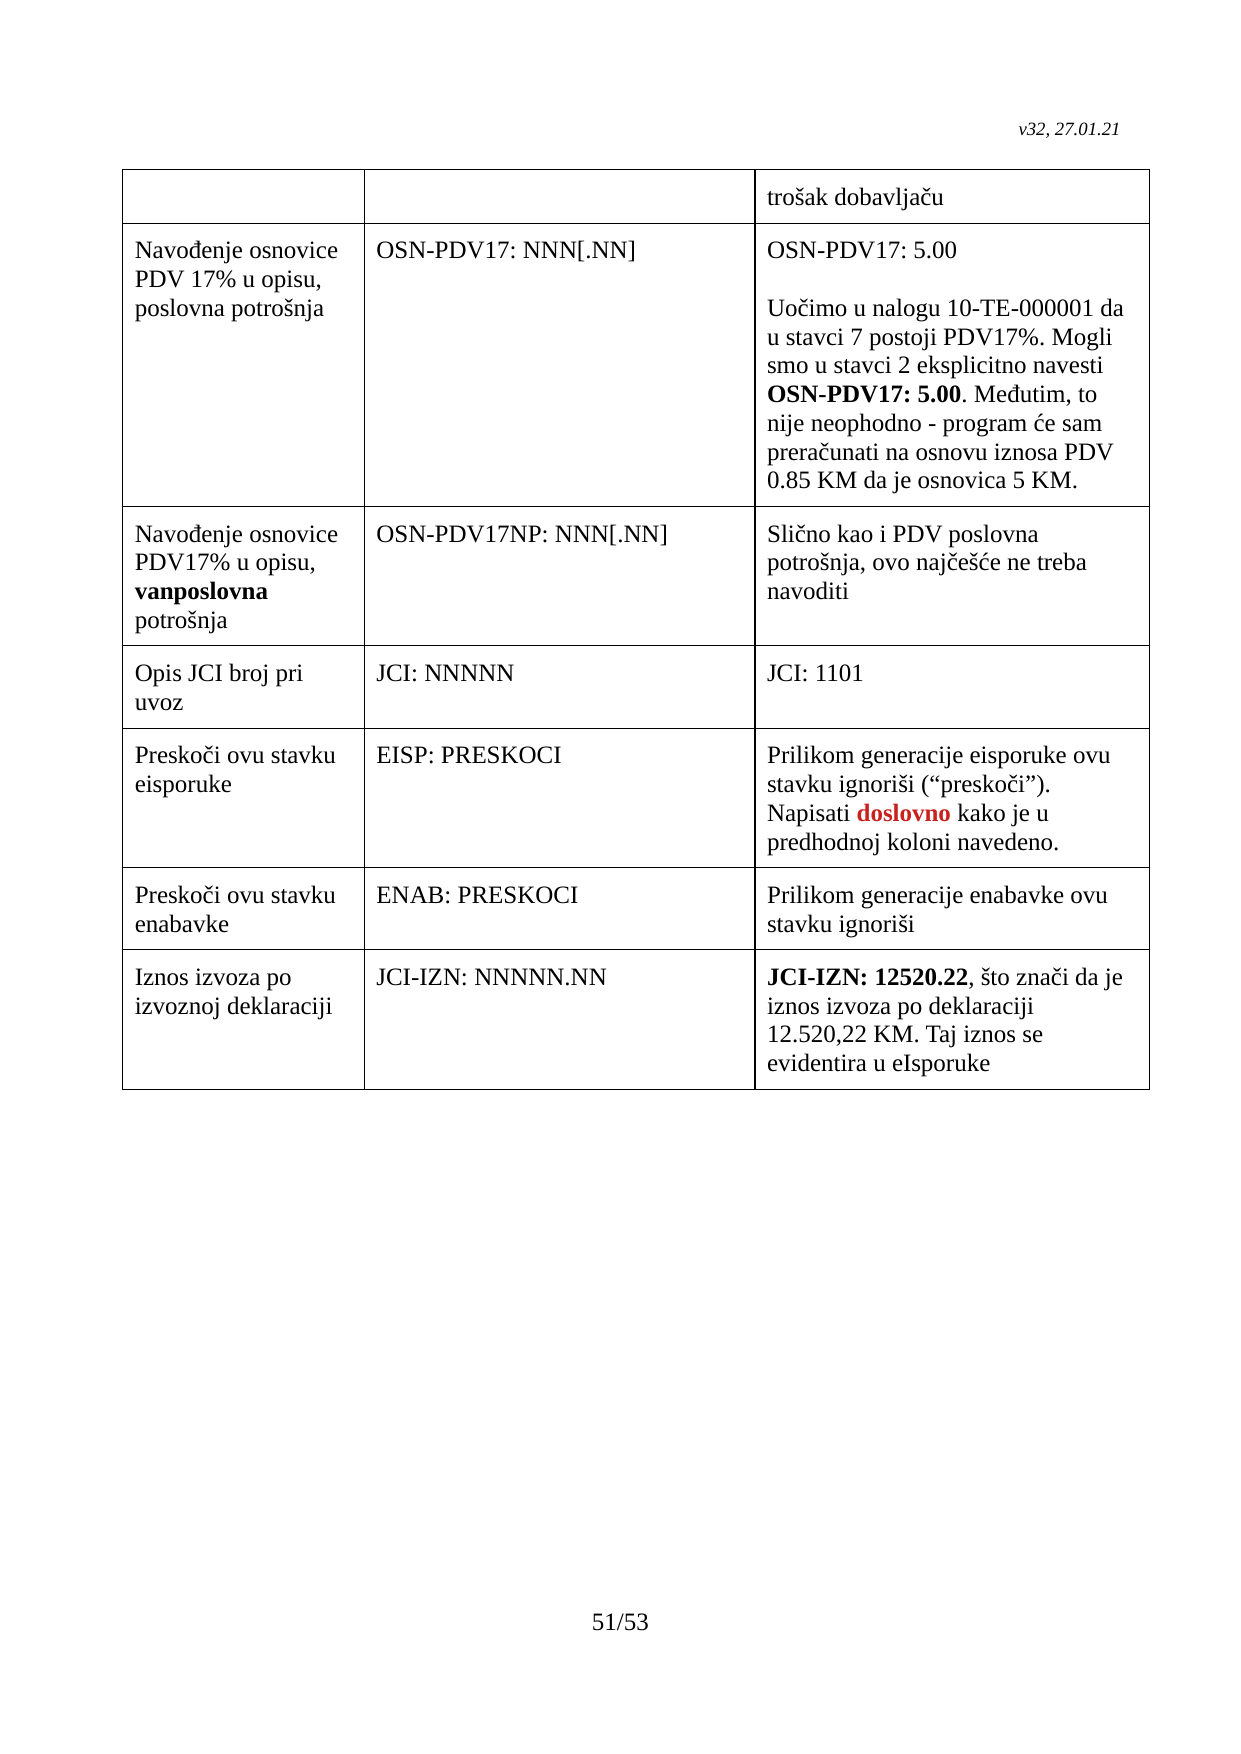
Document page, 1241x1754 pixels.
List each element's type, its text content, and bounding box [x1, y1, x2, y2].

table_cell Preskoči ovu stavku enabavke [123, 868, 364, 949]
table_cell JCI-IZN: 12520.22, što znači da je iznos izvoza po deklaraciji 12.520,22 KM. Taj iznos se evidentira u eIsporuke [756, 950, 1149, 1089]
table_cell Slično kao i PDV poslovna potrošnja, ovo najčešće ne treba navoditi [756, 507, 1149, 645]
table_cell EISP: PRESKOCI [365, 729, 754, 867]
table_cell OSN-PDV17: NNN[.NN] [365, 224, 754, 506]
table_cell ENAB: PRESKOCI [365, 868, 754, 949]
table_cell JCI-IZN: NNNNN.NN [365, 950, 754, 1089]
table_cell Navođenje osnovice PDV17% u opisu, vanposlovna potrošnja [123, 507, 364, 645]
table_cell Navođenje osnovice PDV 17% u opisu, poslovna potrošnja [123, 224, 364, 506]
table_cell trošak dobavljaču [756, 170, 1149, 222]
table_cell OSN-PDV17: 5.00 Uočimo u nalogu 10-TE-000001 da u stavci 7 postoji PDV17%. Mogli smo u stavci 2 eksplicitno navesti OSN-PDV17: 5.00. Međutim, to nije neophodno - program će sam preračunati na osnovu iznosa PDV 0.85 KM da je osnovica 5 KM. [756, 224, 1149, 506]
table_cell [123, 170, 364, 222]
table_cell JCI: NNNNN [365, 646, 754, 727]
table_cell Prilikom generacije eisporuke ovu stavku ignoriši (“preskoči”). Napisati doslovno kako je u predhodnoj koloni navedeno. [756, 729, 1149, 867]
table_cell Preskoči ovu stavku eisporuke [123, 729, 364, 867]
table_cell Iznos izvoza po izvoznoj deklaraciji [123, 950, 364, 1089]
table_cell [365, 170, 754, 222]
table_cell Prilikom generacije enabavke ovu stavku ignoriši [756, 868, 1149, 949]
table_cell JCI: 1101 [756, 646, 1149, 727]
table_cell OSN-PDV17NP: NNN[.NN] [365, 507, 754, 645]
table_cell Opis JCI broj pri uvoz [123, 646, 364, 727]
